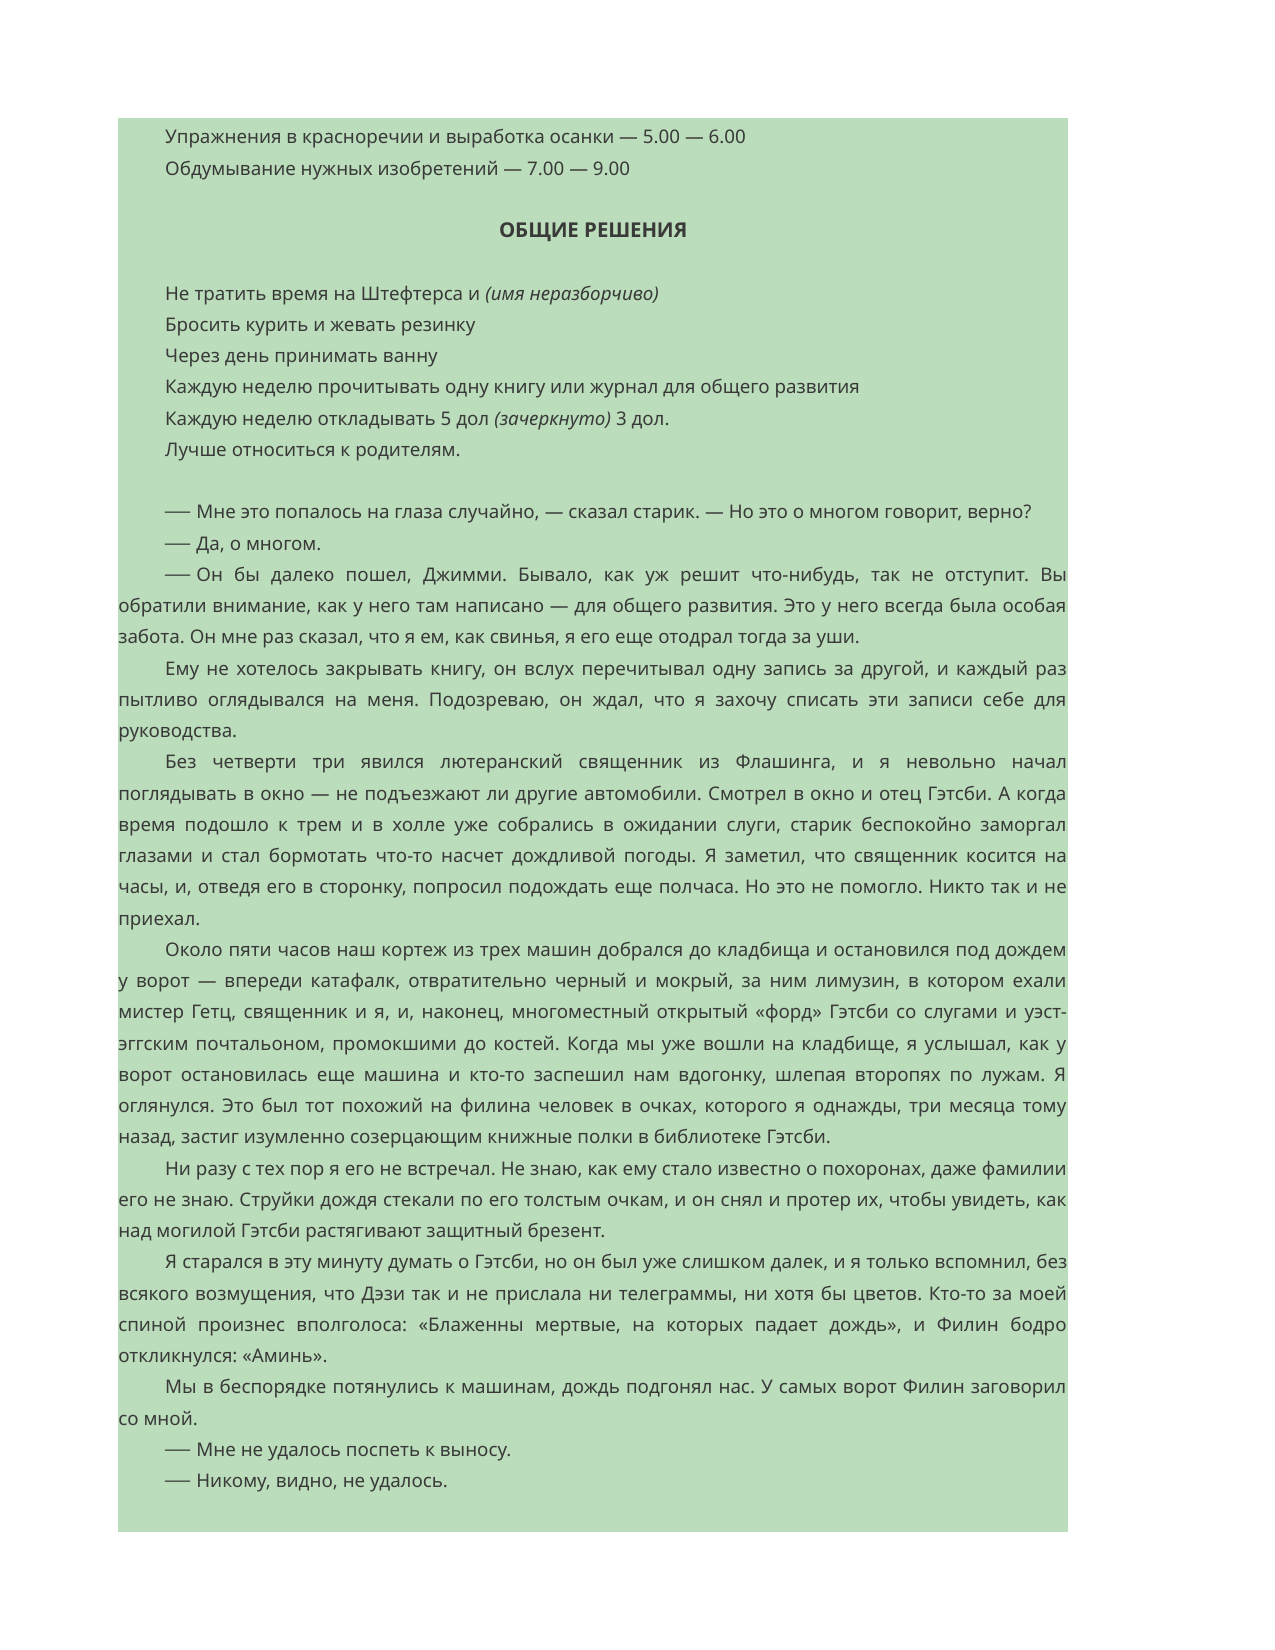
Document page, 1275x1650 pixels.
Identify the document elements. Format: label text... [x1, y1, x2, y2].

text Обдумывание нужных изобретений — 7.00 — 9.00 [118, 149, 1068, 181]
text — Он бы далеко пошел, Джимми. Бывало, как уж решит что-нибудь, так не отступит. Вы обратили внимание, как у него там написано — для общего развития. Это у него всегда была особая забота. Он мне раз сказал, что я ем, как свинья, я его еще отодрал тогда за уши. [118, 556, 1068, 649]
text Через день принимать ванну [118, 337, 1068, 368]
text Не тратить время на Штефтерса и (имя неразборчиво) [118, 274, 1068, 306]
text — Мне не удалось поспеть к выносу. [118, 1431, 1068, 1462]
text — Никому, видно, не удалось. [118, 1462, 1068, 1493]
text Без четверти три явился лютеранский священник из Флашинга, и я невольно начал поглядывать в окно — не подъезжают ли другие автомобили. Смотрел в окно и отец Гэтсби. А когда время подошло к трем и в холле уже собрались в ожидании слуги, старик беспокойно заморгал глазами и стал бормотать что-то насчет дождливой погоды. Я заметил, что священник косится на часы, и, отведя его в сторонку, попросил подождать еще полчаса. Но это не помогло. Никто так и не приехал. [118, 743, 1068, 931]
text Ему не хотелось закрывать книгу, он вслух перечитывал одну запись за другой, и каждый раз пытливо оглядывался на меня. Подозреваю, он ждал, что я захочу списать эти записи себе для руководства. [118, 649, 1068, 743]
text Около пяти часов наш кортеж из трех машин добрался до кладбища и остановился под дождем у ворот — впереди катафалк, отвратительно черный и мокрый, за ним лимузин, в котором ехали мистер Гетц, священник и я, и, наконец, многоместный открытый «форд» Гэтсби со слугами и уэст-эггским почтальоном, промокшими до костей. Когда мы уже вошли на кладбище, я услышал, как у ворот остановилась еще машина и кто-то заспешил нам вдогонку, шлепая второпях по лужам. Я оглянулся. Это был тот похожий на филина человек в очках, которого я однажды, три месяца тому назад, застиг изумленно созерцающим книжные полки в библиотеке Гэтсби. [118, 931, 1068, 1149]
text Бросить курить и жевать резинку [118, 306, 1068, 337]
text Упражнения в красноречии и выработка осанки — 5.00 — 6.00 [118, 118, 1068, 149]
text Я старался в эту минуту думать о Гэтсби, но он был уже слишком далек, и я только вспомнил, без всякого возмущения, что Дэзи так и не прислала ни телеграммы, ни хотя бы цветов. Кто-то за моей спиной произнес вполголоса: «Блаженны мертвые, на которых падает дождь», и Филин бодро откликнулся: «Аминь». [118, 1243, 1068, 1368]
subtitle ОБЩИЕ РЕШЕНИЯ [118, 212, 1068, 243]
text Каждую неделю прочитывать одну книгу или журнал для общего развития [118, 368, 1068, 399]
text Ни разу с тех пор я его не встречал. Не знаю, как ему стало известно о похоронах, даже фамилии его не знаю. Струйки дождя стекали по его толстым очкам, и он снял и протер их, чтобы увидеть, как над могилой Гэтсби растягивают защитный брезент. [118, 1149, 1068, 1243]
text — Да, о многом. [118, 524, 1068, 556]
text Мы в беспорядке потянулись к машинам, дождь подгонял нас. У самых ворот Филин заговорил со мной. [118, 1368, 1068, 1431]
text — Мне это попалось на глаза случайно, — сказал старик. — Но это о многом говорит, верно? [118, 493, 1068, 524]
text Лучше относиться к родителям. [118, 431, 1068, 462]
text Каждую неделю откладывать 5 дол (зачеркнуто) 3 дол. [118, 399, 1068, 431]
